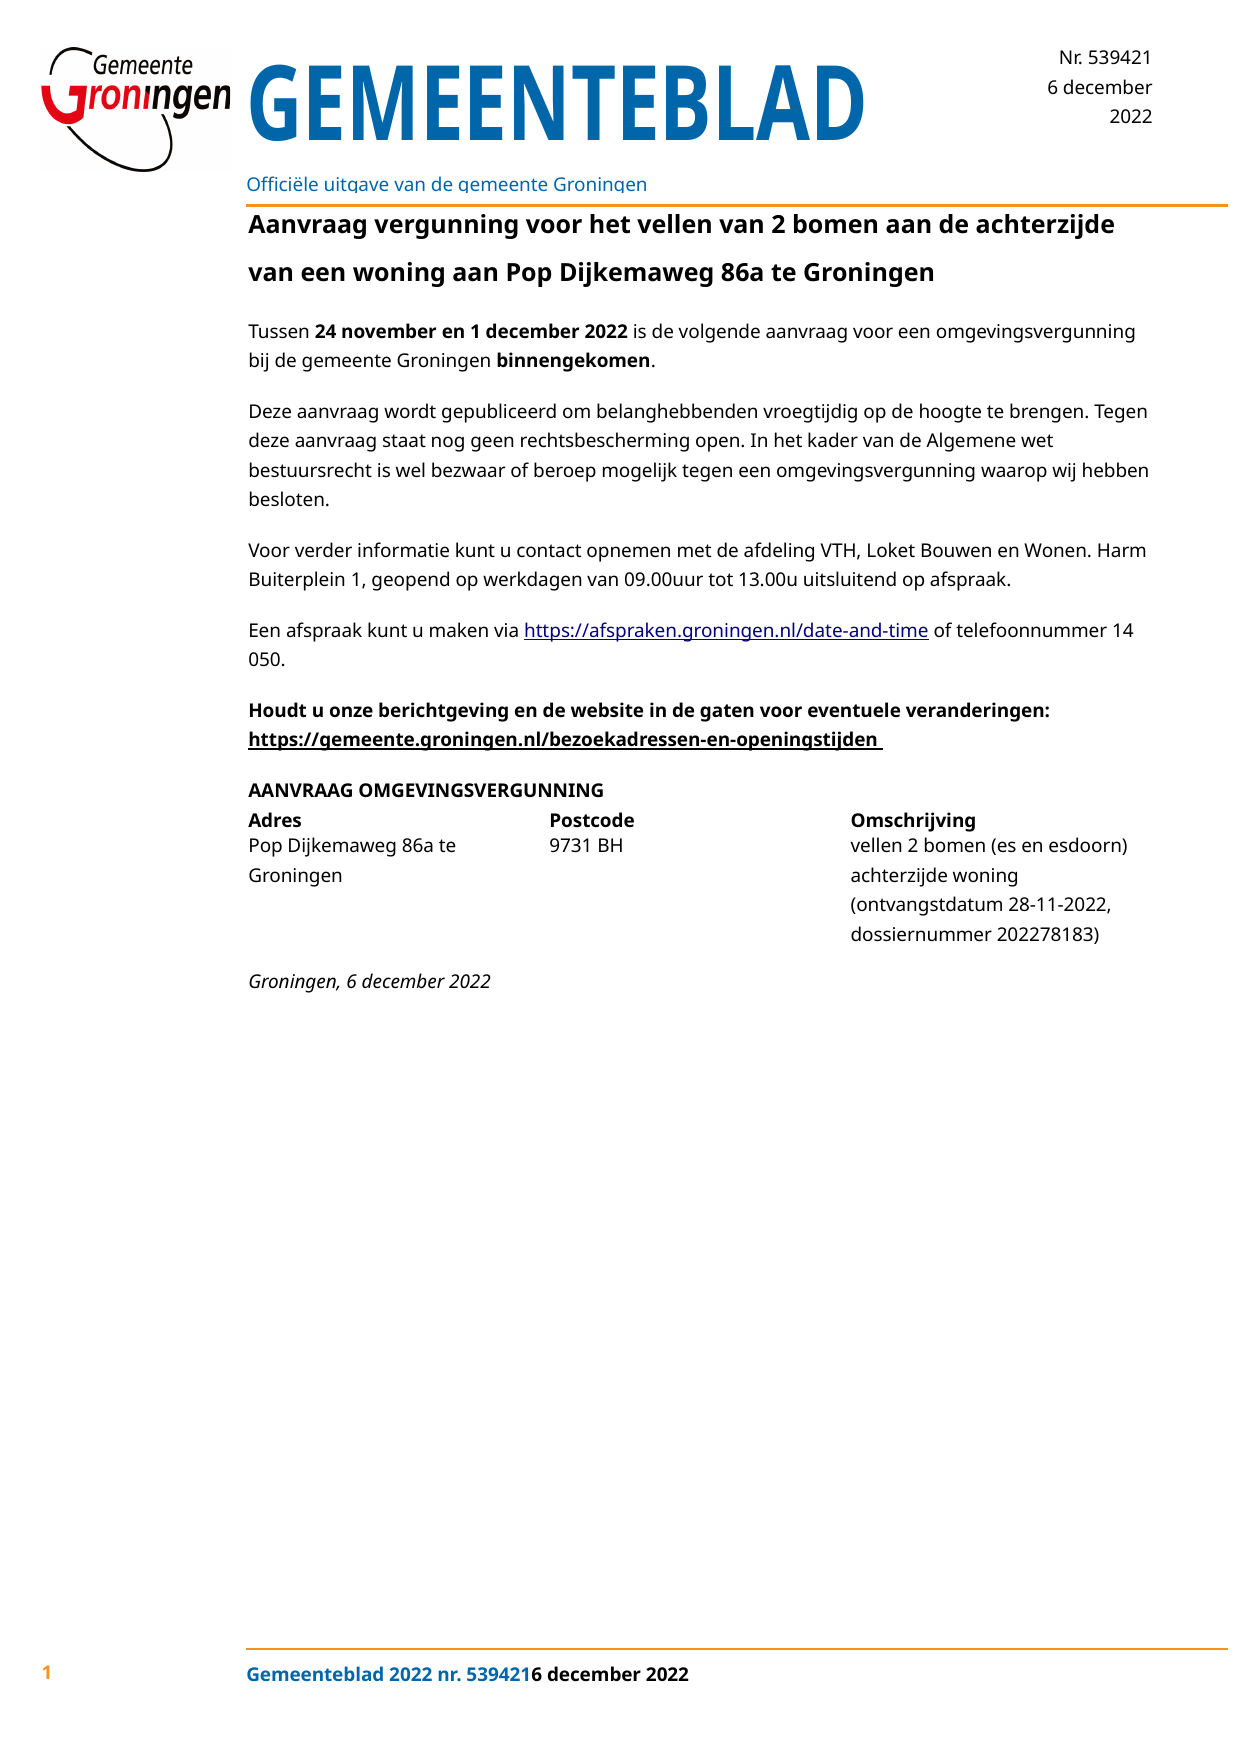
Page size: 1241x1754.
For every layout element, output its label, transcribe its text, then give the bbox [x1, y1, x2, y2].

text Groningen, 6 december 2022 [248, 968, 1152, 994]
text Deze aanvraag wordt gepubliceerd om belanghebbenden vroegtijdig op de hoogte te brengen. Tegen deze aanvraag staat nog geen rechtsbescherming open. In het kader van de Algemene wet bestuursrecht is wel bezwaar of beroep mogelijk tegen een omgevingsvergunning waarop wij hebben besloten. [248, 398, 1152, 512]
table_header Omschrijving [850, 807, 1152, 832]
table_header Adres [248, 807, 549, 832]
picture [41, 47, 231, 172]
text Voor verder informatie kunt u contact opnemen met de afdeling VTH, Loket Bouwen en Wonen. Harm Buiterplein 1, geopend op werkdagen van 09.00uur tot 13.00u uitsluitend op afspraak. [248, 537, 1152, 592]
table_cell 9731 BH [549, 833, 850, 947]
text AANVRAAG OMGEVINGSVERGUNNING [248, 777, 1152, 803]
text Houdt u onze berichtgeving en de website in de gaten voor eventuele veranderingen: https://gemeente.groningen.nl/bezoekadressen-en-openingstijden [248, 697, 1152, 752]
table_cell Pop Dijkemaweg 86a te Groningen [248, 833, 549, 947]
text Tussen 24 november en 1 december 2022 is de volgende aanvraag voor een omgevingsvergunning bij de gemeente Groningen binnengekomen. [248, 318, 1152, 373]
text Een afspraak kunt u maken via https://afspraken.groningen.nl/date-and-time of telefoonnummer 14 050. [248, 617, 1152, 672]
table_header Postcode [549, 807, 850, 832]
text Aanvraag vergunning voor het vellen van 2 bomen aan de achterzijde van een woning aan Pop Dijkemaweg 86a te Groningen [248, 207, 1152, 288]
table_cell vellen 2 bomen (es en esdoorn) achterzijde woning (ontvangstdatum 28-11-2022, dossiernummer 202278183) [850, 833, 1152, 947]
